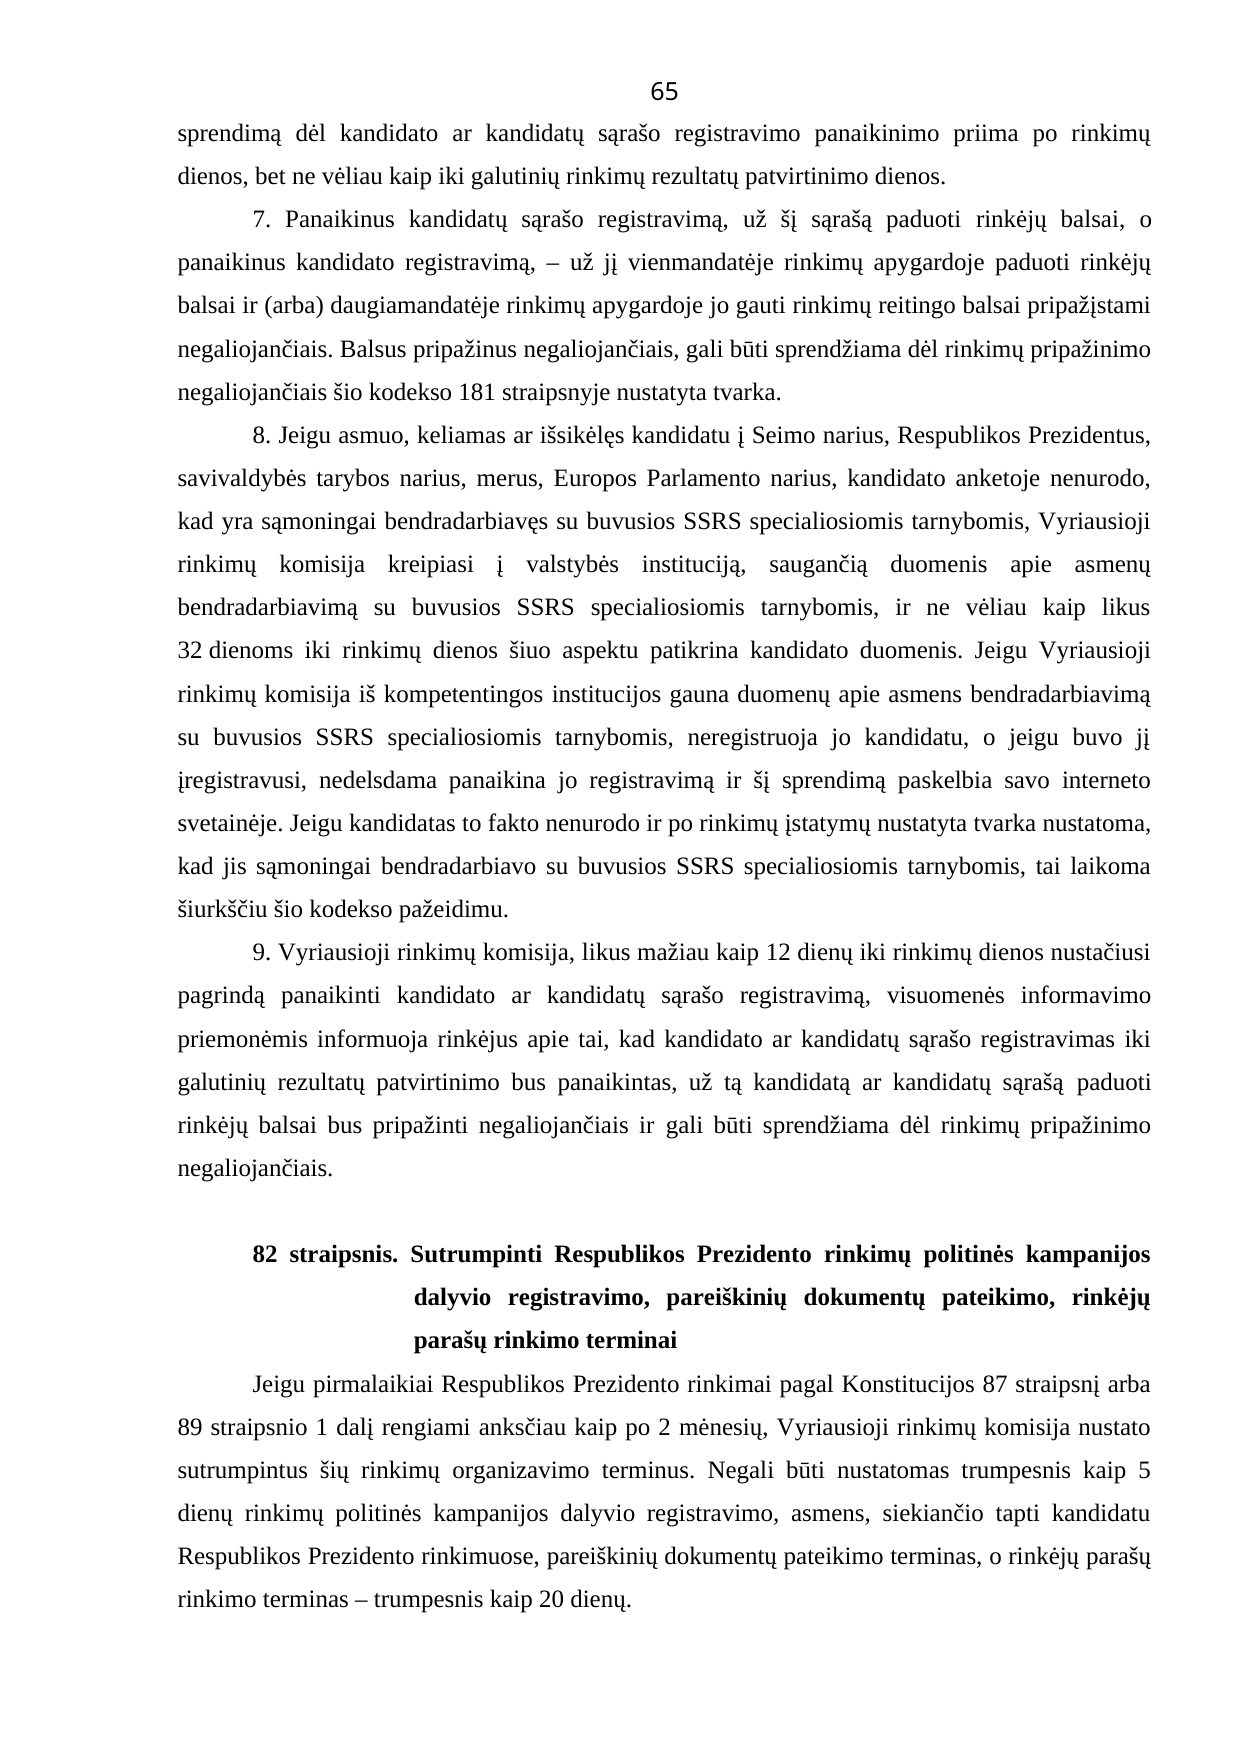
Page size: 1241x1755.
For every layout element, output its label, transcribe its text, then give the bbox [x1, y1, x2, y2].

text 9. Vyriausioji rinkimų komisija, likus mažiau kaip 12 dienų iki rinkimų dienos nustačiusi pagrindą panaikinti kandidato ar kandidatų sąrašo registravimą, visuomenės informavimo priemonėmis informuoja rinkėjus apie tai, kad kandidato ar kandidatų sąrašo registravimas iki galutinių rezultatų patvirtinimo bus panaikintas, už tą kandidatą ar kandidatų sąrašą paduoti rinkėjų balsai bus pripažinti negaliojančiais ir gali būti sprendžiama dėl rinkimų pripažinimo negaliojančiais. [177, 937, 1152, 1182]
text sprendimą dėl kandidato ar kandidatų sąrašo registravimo panaikinimo priima po rinkimų dienos, bet ne vėliau kaip iki galutinių rinkimų rezultatų patvirtinimo dienos. [177, 118, 1152, 190]
text 8. Jeigu asmuo, keliamas ar išsikėlęs kandidatu į Seimo narius, Respublikos Prezidentus, savivaldybės tarybos narius, merus, Europos Parlamento narius, kandidato anketoje nenurodo, kad yra sąmoningai bendradarbiavęs su buvusios SSRS specialiosiomis tarnybomis, Vyriausioji rinkimų komisija kreipiasi į valstybės instituciją, saugančią duomenis apie asmenų bendradarbiavimą su buvusios SSRS specialiosiomis tarnybomis, ir ne vėliau kaip likus 32 dienoms iki rinkimų dienos šiuo aspektu patikrina kandidato duomenis. Jeigu Vyriausioji rinkimų komisija iš kompetentingos institucijos gauna duomenų apie asmens bendradarbiavimą su buvusios SSRS specialiosiomis tarnybomis, neregistruoja jo kandidatu, o jeigu buvo jį įregistravusi, nedelsdama panaikina jo registravimą ir šį sprendimą paskelbia savo interneto svetainėje. Jeigu kandidatas to fakto nenurodo ir po rinkimų įstatymų nustatyta tvarka nustatoma, kad jis sąmoningai bendradarbiavo su buvusios SSRS specialiosiomis tarnybomis, tai laikoma šiurkščiu šio kodekso pažeidimu. [177, 420, 1152, 923]
text 82 straipsnis. Sutrumpinti Respublikos Prezidento rinkimų politinės kampanijos dalyvio registravimo, pareiškinių dokumentų pateikimo, rinkėjų parašų rinkimo terminai [252, 1239, 1152, 1354]
text 7. Panaikinus kandidatų sąrašo registravimą, už šį sąrašą paduoti rinkėjų balsai, o panaikinus kandidato registravimą, – už jį vienmandatėje rinkimų apygardoje paduoti rinkėjų balsai ir (arba) daugiamandatėje rinkimų apygardoje jo gauti rinkimų reitingo balsai pripažįstami negaliojančiais. Balsus pripažinus negaliojančiais, gali būti sprendžiama dėl rinkimų pripažinimo negaliojančiais šio kodekso 181 straipsnyje nustatyta tvarka. [177, 204, 1152, 406]
text Jeigu pirmalaikiai Respublikos Prezidento rinkimai pagal Konstitucijos 87 straipsnį arba 89 straipsnio 1 dalį rengiami anksčiau kaip po 2 mėnesių, Vyriausioji rinkimų komisija nustato sutrumpintus šių rinkimų organizavimo terminus. Negali būti nustatomas trumpesnis kaip 5 dienų rinkimų politinės kampanijos dalyvio registravimo, asmens, siekiančio tapti kandidatu Respublikos Prezidento rinkimuose, pareiškinių dokumentų pateikimo terminas, o rinkėjų parašų rinkimo terminas – trumpesnis kaip 20 dienų. [177, 1369, 1152, 1613]
